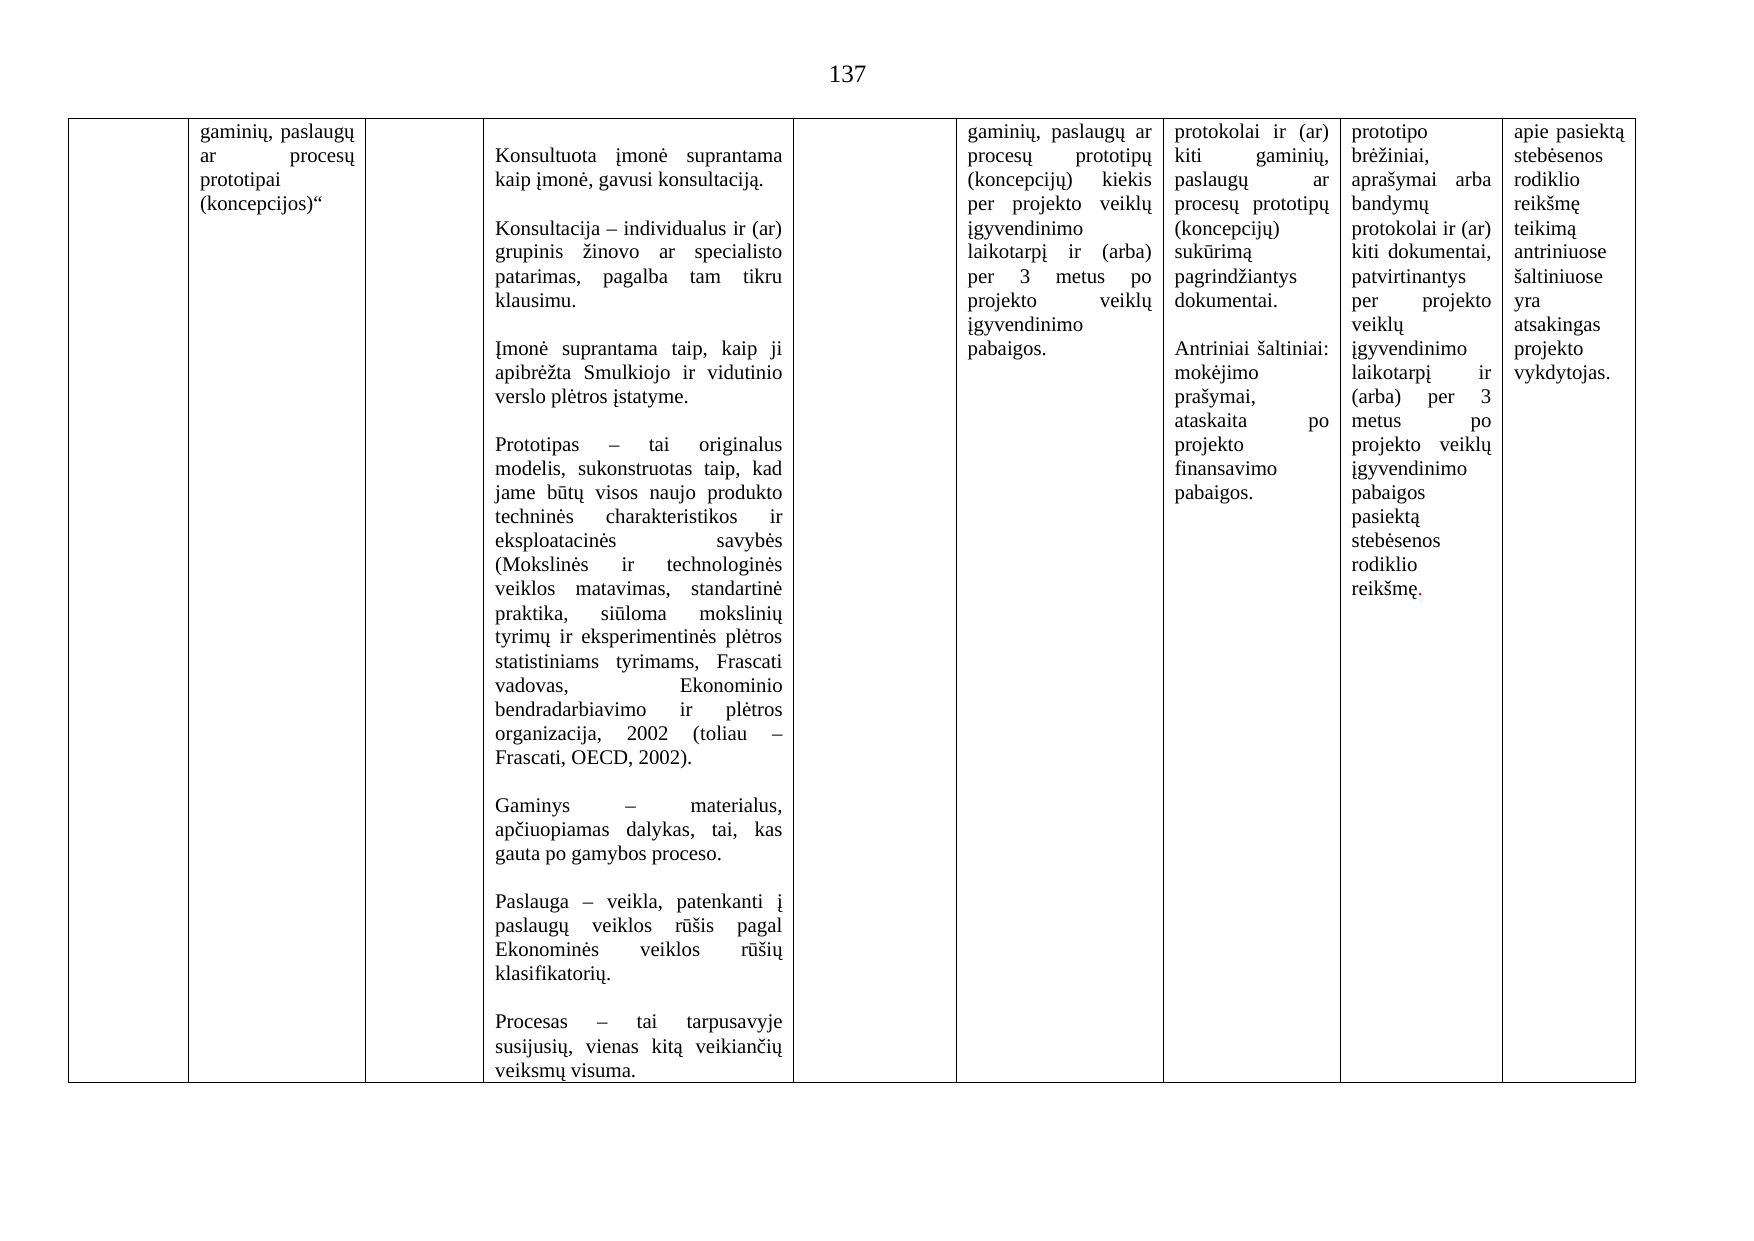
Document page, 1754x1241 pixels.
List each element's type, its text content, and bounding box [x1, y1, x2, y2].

table_cell prototipo brėžiniai, aprašymai arba bandymų protokolai ir (ar) kiti dokumentai, patvirtinantys per projekto veiklų įgyvendinimo laikotarpį ir (arba) per 3 metus po projekto veiklų įgyvendinimo pabaigos pasiektą stebėsenos rodiklio reikšmę. [1341, 119, 1502, 1082]
table_cell [366, 119, 483, 1082]
table_cell [794, 119, 956, 1082]
table_cell protokolai ir (ar) kiti gaminių, paslaugų ar procesų prototipų (koncepcijų) sukūrimą pagrindžiantys dokumentai. Antriniai šaltiniai: mokėjimo prašymai, ataskaita po projekto finansavimo pabaigos. [1164, 119, 1340, 1082]
table_cell gaminių, paslaugų ar procesų prototipai (koncepcijos)“ [189, 119, 365, 1082]
table_cell Konsultuota įmonė suprantama kaip įmonė, gavusi konsultaciją. Konsultacija – individualus ir (ar) grupinis žinovo ar specialisto patarimas, pagalba tam tikru klausimu. Įmonė suprantama taip, kaip ji apibrėžta Smulkiojo ir vidutinio verslo plėtros įstatyme. Prototipas – tai originalus modelis, sukonstruotas taip, kad jame būtų visos naujo produkto techninės charakteristikos ir eksploatacinės savybės (Mokslinės ir technologinės veiklos matavimas, standartinė praktika, siūloma mokslinių tyrimų ir eksperimentinės plėtros statistiniams tyrimams, Frascati vadovas, Ekonominio bendradarbiavimo ir plėtros organizacija, 2002 (toliau – Frascati, OECD, 2002). Gaminys – materialus, apčiuopiamas dalykas, tai, kas gauta po gamybos proceso. Paslauga – veikla, patenkanti į paslaugų veiklos rūšis pagal Ekonominės veiklos rūšių klasifikatorių. Procesas – tai tarpusavyje susijusių, vienas kitą veikiančių veiksmų visuma. [484, 119, 793, 1082]
table_cell gaminių, paslaugų ar procesų prototipų (koncepcijų) kiekis per projekto veiklų įgyvendinimo laikotarpį ir (arba) per 3 metus po projekto veiklų įgyvendinimo pabaigos. [957, 119, 1163, 1082]
table_cell [69, 119, 188, 1082]
table_cell apie pasiektą stebėsenos rodiklio reikšmę teikimą antriniuose šaltiniuose yra atsakingas projekto vykdytojas. [1503, 119, 1635, 1082]
